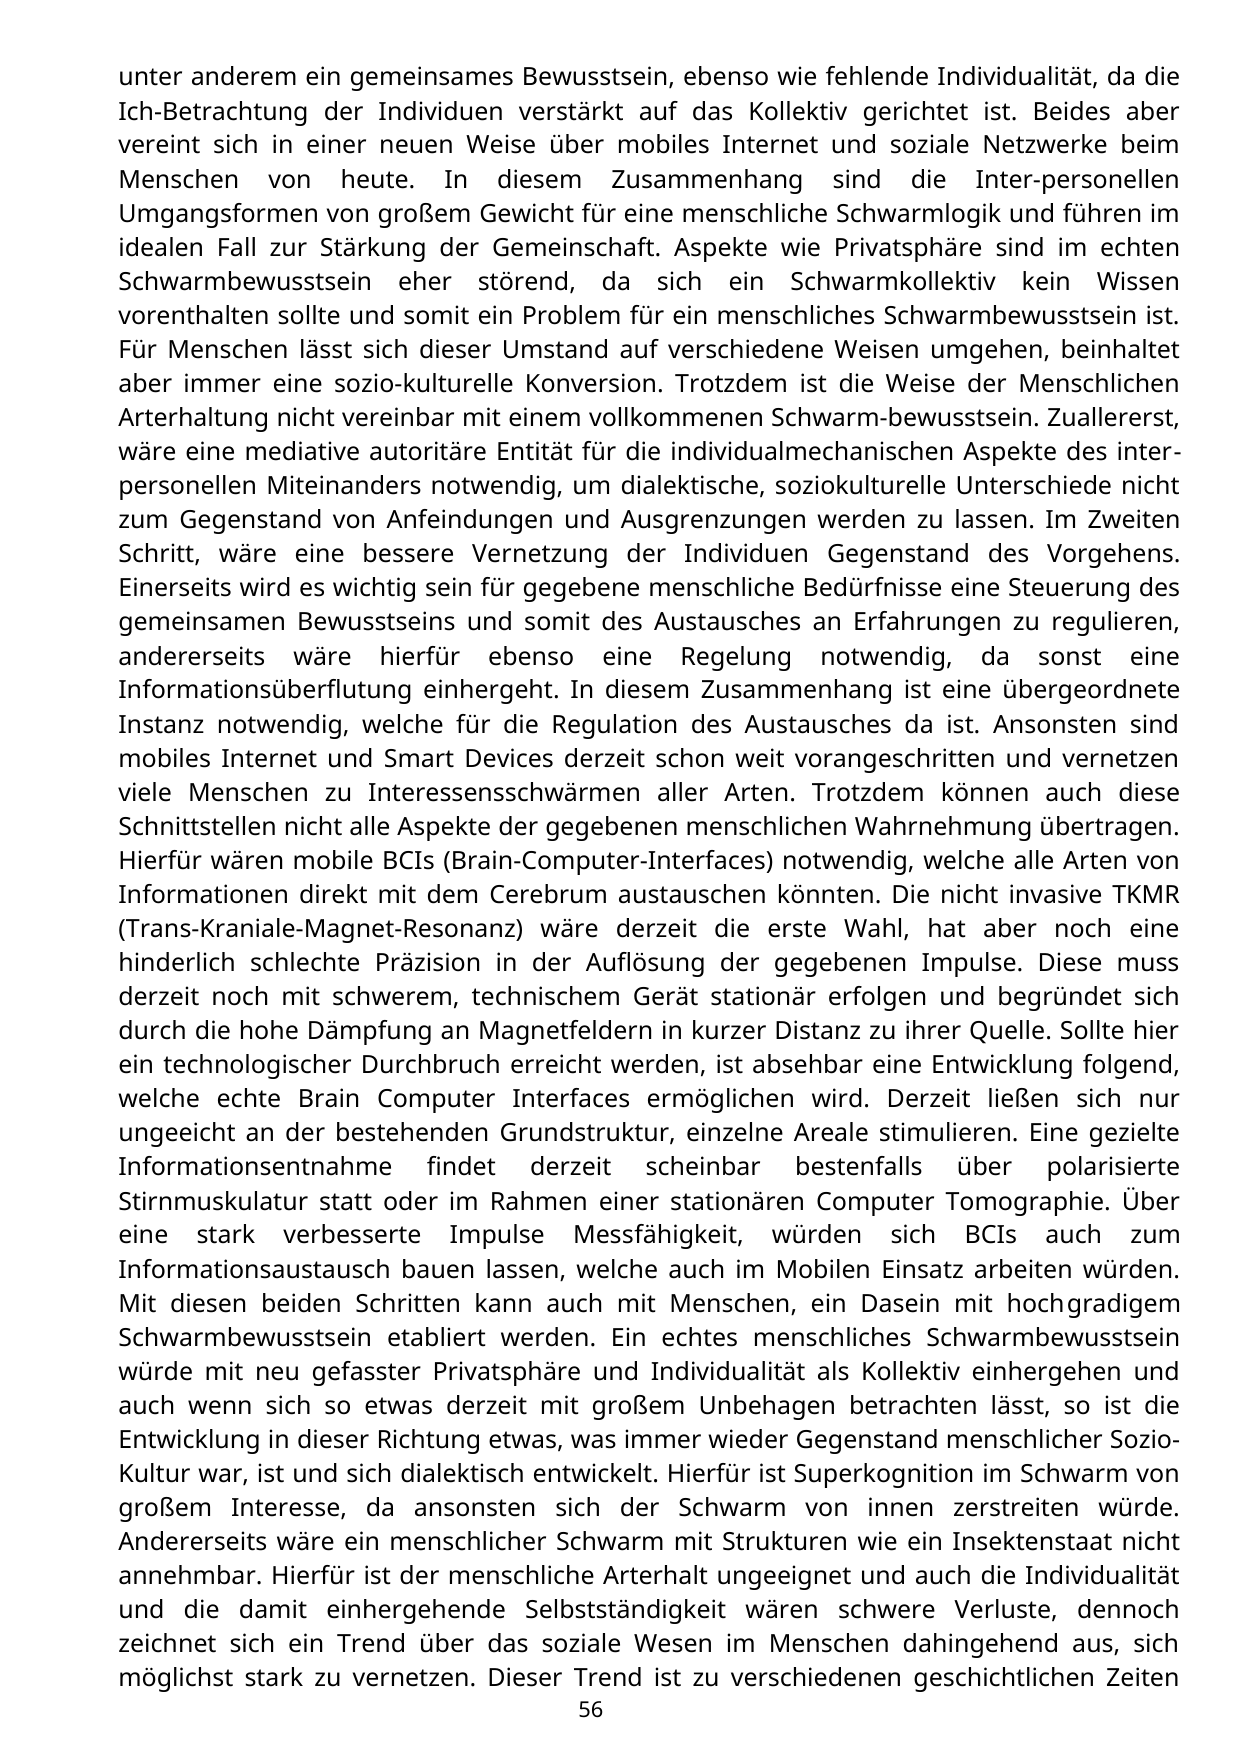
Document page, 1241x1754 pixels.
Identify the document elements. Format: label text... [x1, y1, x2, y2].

text unter anderem ein gemeinsames Bewusstsein, ebenso wie fehlende Individualität, da die Ich-Betrachtung der Individuen verstärkt auf das Kollektiv gerichtet ist. Beides aber vereint sich in einer neuen Weise über mobiles Internet und soziale Netzwerke beim Menschen von heute. In diesem Zusammenhang sind die Inter-personellen Umgangsformen von großem Gewicht für eine menschliche Schwarmlogik und führen im idealen Fall zur Stärkung der Gemeinschaft. Aspekte wie Privatsphäre sind im echten Schwarm­bewusstsein eher störend, da sich ein Schwarmkollektiv kein Wissen vorenthalten sollte und somit ein Problem für ein menschliches Schwarmbewusstsein ist. Für Menschen lässt sich dieser Umstand auf verschiedene Weisen umgehen, beinhaltet aber immer eine sozio-kulturelle Konversion. Trotzdem ist die Weise der Menschlichen Arterhaltung nicht vereinbar mit einem vollkommenen Schwarm-bewusstsein. Zuallererst, wäre eine mediative autoritäre Entität für die individualmechanischen Aspekte des inter­personellen Miteinanders notwendig, um dialektische, soziokulturelle Unterschiede nicht zum Gegen­stand von Anfeindungen und Ausgrenzungen werden zu lassen. Im Zweiten Schritt, wäre eine bessere Ver­netzung der Individuen Gegenstand des Vorgehens. Einerseits wird es wichtig sein für gegebene menschliche Bedürfnisse eine Steuerung des gemeinsamen Bewusstseins und somit des Austausches an Erfahrungen zu regulieren, andererseits wäre hierfür ebenso eine Regelung notwendig, da sonst eine Informationsüberflutung einhergeht. In diesem Zusammenhang ist eine übergeordnete Instanz notwendig, welche für die Regulation des Austausches da ist. Ansonsten sind mobiles Internet und Smart Devices derzeit schon weit vorangeschritten und vernetzen viele Menschen zu Interessensschwärmen aller Arten. Trotzdem können auch diese Schnittstellen nicht alle Aspekte der gegebenen menschlichen Wahrnehmung übertragen. Hierfür wären mobile BCIs (Brain-Computer-Interfaces) notwendig, welche alle Arten von Informationen direkt mit dem Cerebrum austauschen könnten. Die nicht invasive TKMR (Trans-Kraniale-Magnet-Resonanz) wäre derzeit die erste Wahl, hat aber noch eine hinderlich schlechte Präzision in der Auflösung der gegebenen Impulse. Diese muss derzeit noch mit schwerem, technischem Gerät stationär erfolgen und begründet sich durch die hohe Dämpfung an Magnetfeldern in kurzer Distanz zu ihrer Quelle. Sollte hier ein technologischer Durchbruch erreicht werden, ist absehbar eine Entwicklung folgend, welche echte Brain Computer Interfaces ermöglichen wird. Derzeit ließen sich nur ungeeicht an der bestehenden Grundstruktur, einzelne Areale stimulieren. Eine gezielte Informationsentnahme findet derzeit scheinbar bestenfalls über polarisierte Stirnmuskulatur statt oder im Rahmen einer stationären Computer Tomographie. Über eine stark verbesserte Impulse Mess­fähigkeit, würden sich BCIs auch zum Informationsaustausch bauen lassen, welche auch im Mobilen Einsatz arbeiten würden. Mit diesen beiden Schritten kann auch mit Menschen, ein Dasein mit hoch­gradigem Schwarmbewusstsein etabliert werden. Ein echtes menschliches Schwarmbewusstsein würde mit neu gefasster Privatsphäre und Individualität als Kollektiv einhergehen und auch wenn sich so etwas derzeit mit großem Unbehagen betrachten lässt, so ist die Entwicklung in dieser Richtung etwas, was immer wieder Gegenstand menschlicher Sozio-Kultur war, ist und sich dialektisch entwickelt. Hierfür ist Superkognition im Schwarm von großem Interesse, da ansonsten sich der Schwarm von innen zerstreiten würde. Andererseits wäre ein menschlicher Schwarm mit Strukturen wie ein Insektenstaat nicht annehmbar. Hierfür ist der menschliche Arterhalt ungeeignet und auch die Individualität und die damit einhergehende Selbstständigkeit wären schwere Verluste, dennoch zeichnet sich ein Trend über das soziale Wesen im Menschen dahingehend aus, sich möglichst stark zu vernetzen. Dieser Trend ist zu verschiedenen geschichtlichen Zeiten [118, 59, 1181, 1694]
